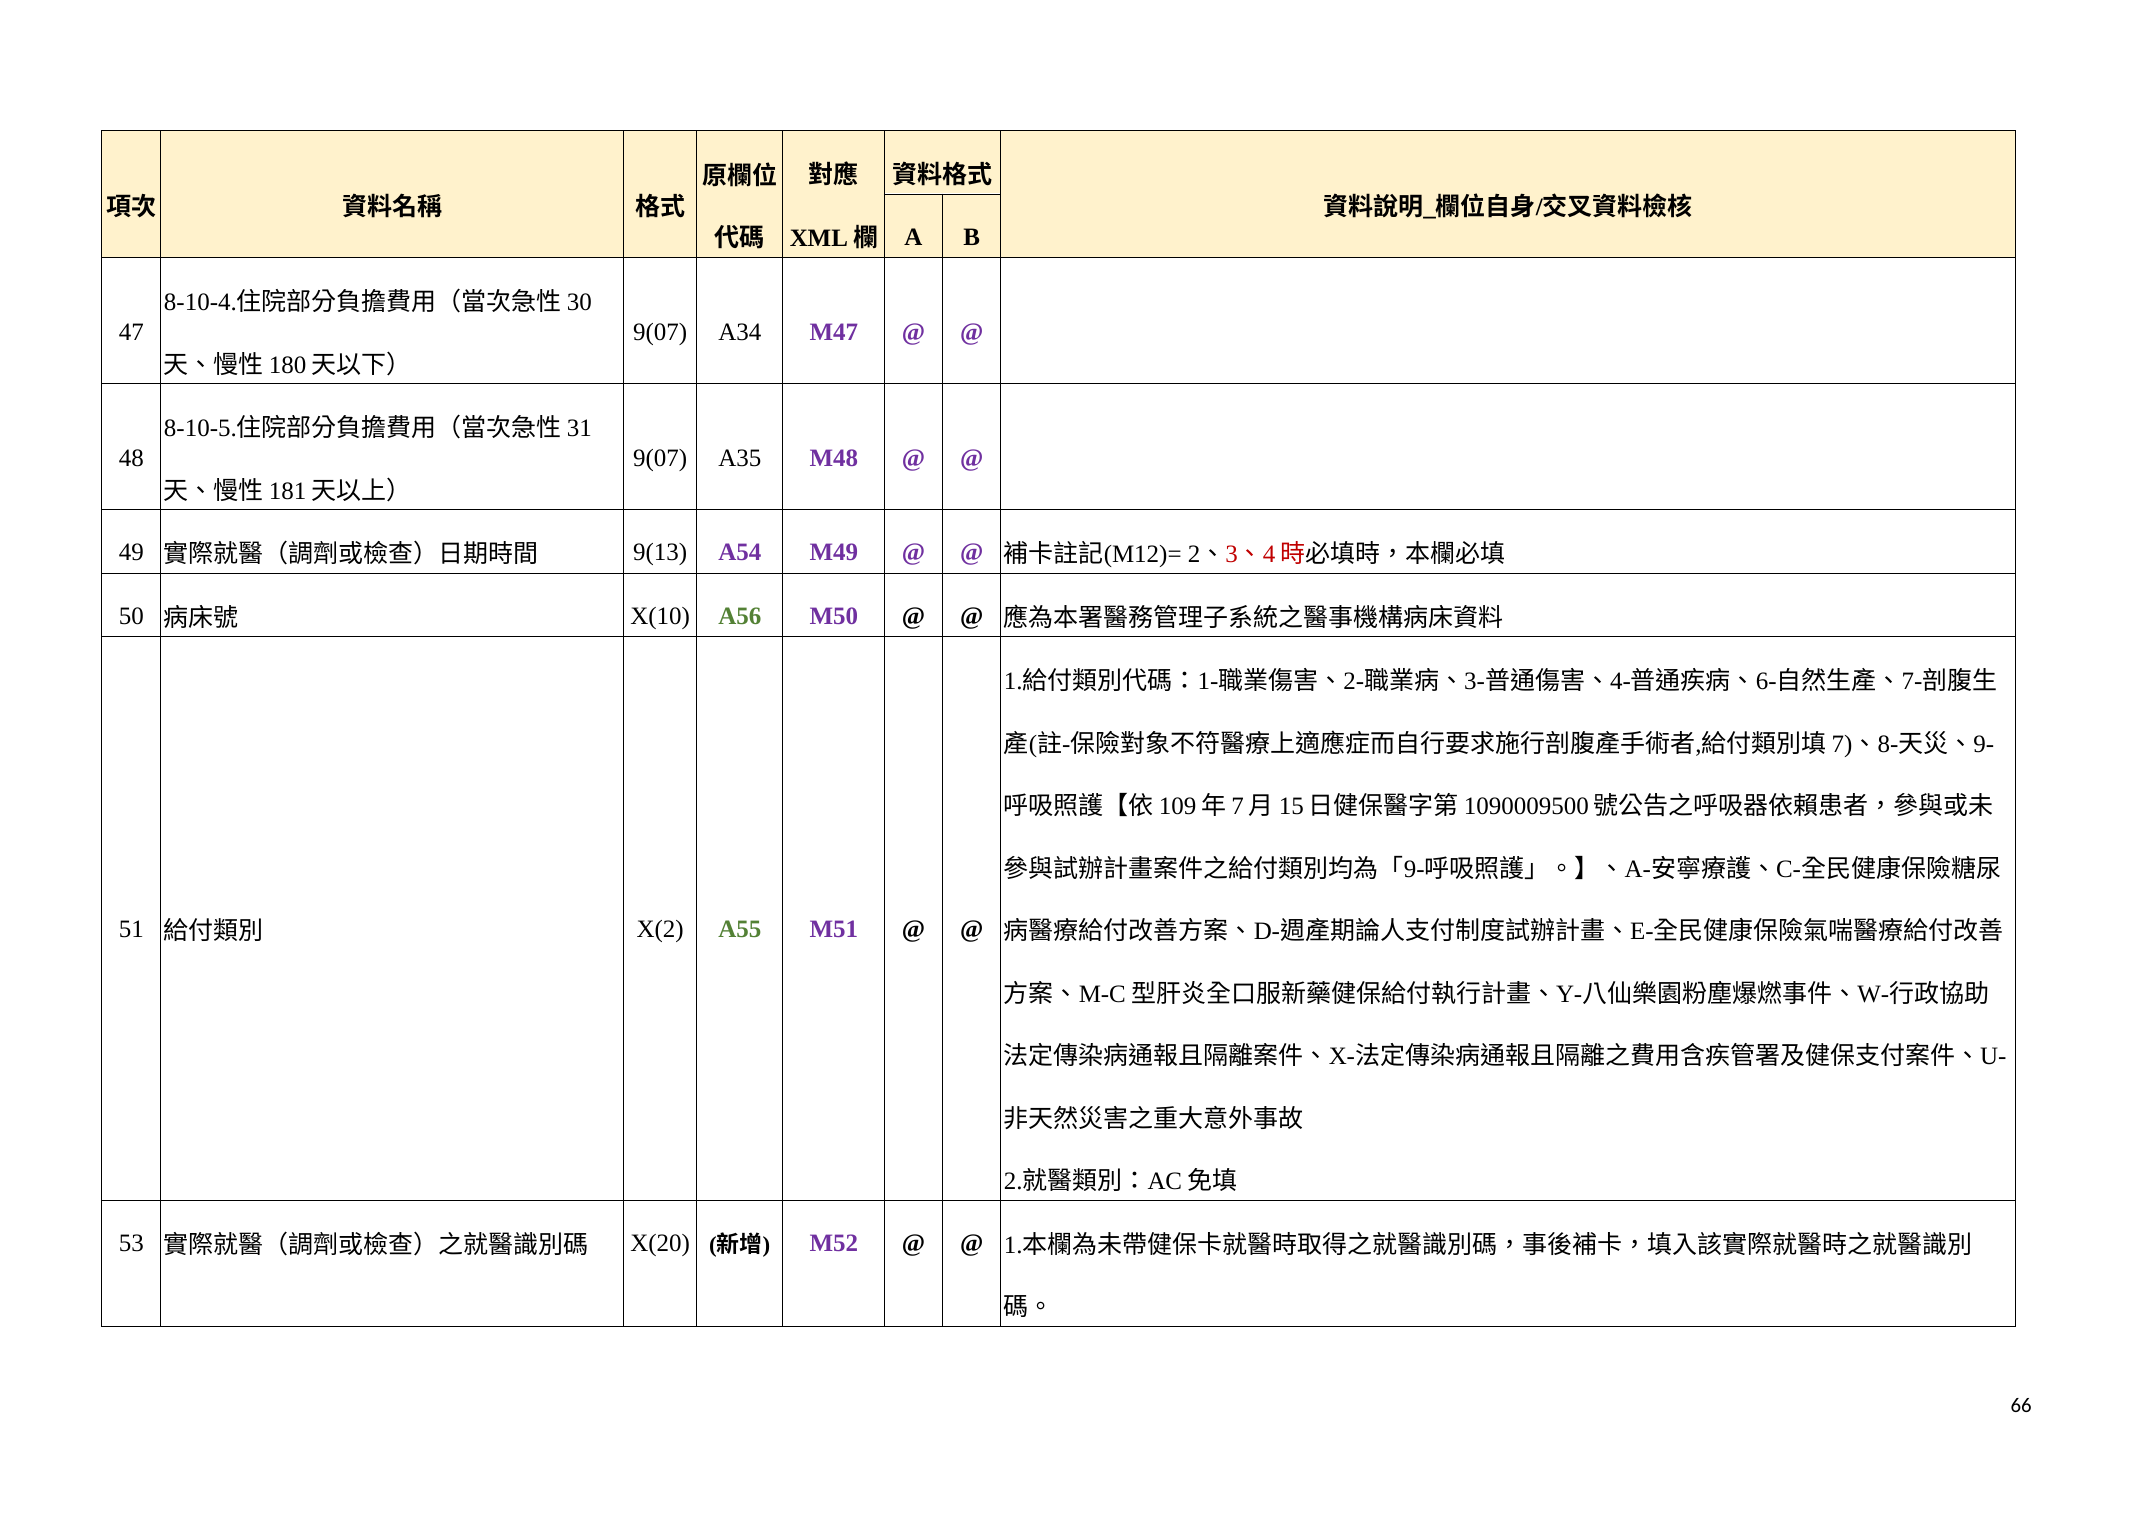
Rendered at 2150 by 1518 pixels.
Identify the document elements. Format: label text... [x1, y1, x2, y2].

table_cell 51 [102, 637, 160, 1200]
table_cell 9(07) [624, 384, 696, 509]
table_cell @ [885, 384, 942, 509]
table_cell 給付類別 [161, 637, 623, 1200]
table_cell @ [885, 258, 942, 383]
table_cell A54 [697, 510, 782, 573]
table_cell @ [943, 510, 1000, 573]
table_cell 實際就醫（調劑或檢查）之就醫識別碼 [161, 1201, 623, 1326]
table_cell X(2) [624, 637, 696, 1200]
table_cell (新增) [697, 1201, 782, 1326]
table_cell 補卡註記(M12)= 2、3、4時必填時，本欄必填 [1001, 510, 2015, 573]
table_cell [1001, 258, 2015, 383]
table_cell @ [943, 637, 1000, 1200]
table_cell 8-10-5.住院部分負擔費用（當次急性31天、慢性181天以上） [161, 384, 623, 509]
table_cell M48 [783, 384, 884, 509]
table_cell 9(13) [624, 510, 696, 573]
table_cell @ [943, 1201, 1000, 1326]
table_cell A [885, 195, 942, 257]
table_cell M52 [783, 1201, 884, 1326]
table_cell 53 [102, 1201, 160, 1326]
table_cell A55 [697, 637, 782, 1200]
table_cell A34 [697, 258, 782, 383]
table_cell @ [885, 574, 942, 636]
table_header 對應XML欄位ID [783, 131, 884, 257]
table_cell @ [943, 574, 1000, 636]
table_cell @ [885, 510, 942, 573]
table_cell M50 [783, 574, 884, 636]
table_cell @ [943, 258, 1000, 383]
table_cell 50 [102, 574, 160, 636]
table_header 項次 [102, 131, 160, 257]
table_cell X(20) [624, 1201, 696, 1326]
table_cell 病床號 [161, 574, 623, 636]
table_header 資料格式 [885, 131, 1000, 193]
table_cell 應為本署醫務管理子系統之醫事機構病床資料 [1001, 574, 2015, 636]
table_cell 實際就醫（調劑或檢查）日期時間 [161, 510, 623, 573]
table_cell 48 [102, 384, 160, 509]
table_cell @ [885, 1201, 942, 1326]
table_cell @ [885, 637, 942, 1200]
table_cell @ [943, 384, 1000, 509]
table_header 格式 [624, 131, 696, 257]
table_cell 8-10-4.住院部分負擔費用（當次急性30天、慢性180天以下） [161, 258, 623, 383]
table_cell 1.給付類別代碼：1-職業傷害、2-職業病、3-普通傷害、4-普通疾病、6-自然生產、7-剖腹生產(註-保險對象不符醫療上適應症而自行要求施行剖腹產手術者,給付類別填7)、8-天災、9-呼吸照護【依109年7月15日健保醫字第1090009500號公告之呼吸器依賴患者，參與或未參與試辦計畫案件之給付類別均為「9-呼吸照護」。】、A-安寧療護、C-全民健康保險糖尿病醫療給付改善方案、D-週產期論人支付制度試辦計畫、E-全民健康保險氣喘醫療給付改善方案、M-C型肝炎全口服新藥健保給付執行計畫、Y-八仙樂園粉塵爆燃事件、W-行政協助法定傳染病通報且隔離案件、X-法定傳染病通報且隔離之費用含疾管署及健保支付案件、U-非天然災害之重大意外事故 2.就醫類別：AC免填 [1001, 637, 2015, 1200]
table_cell B [943, 195, 1000, 257]
table_cell [1001, 384, 2015, 509]
table_cell M51 [783, 637, 884, 1200]
table_cell 9(07) [624, 258, 696, 383]
table_header 原欄位代碼 [697, 131, 782, 257]
table_header 資料名稱 [161, 131, 623, 257]
table_cell X(10) [624, 574, 696, 636]
table_cell A35 [697, 384, 782, 509]
table_cell A56 [697, 574, 782, 636]
table_cell 49 [102, 510, 160, 573]
table_cell M49 [783, 510, 884, 573]
table_cell M47 [783, 258, 884, 383]
table_cell 47 [102, 258, 160, 383]
table_cell 1.本欄為未帶健保卡就醫時取得之就醫識別碼，事後補卡，填入該實際就醫時之就醫識別碼。 [1001, 1201, 2015, 1326]
table_header 資料說明_欄位自身/交叉資料檢核 [1001, 131, 2015, 257]
